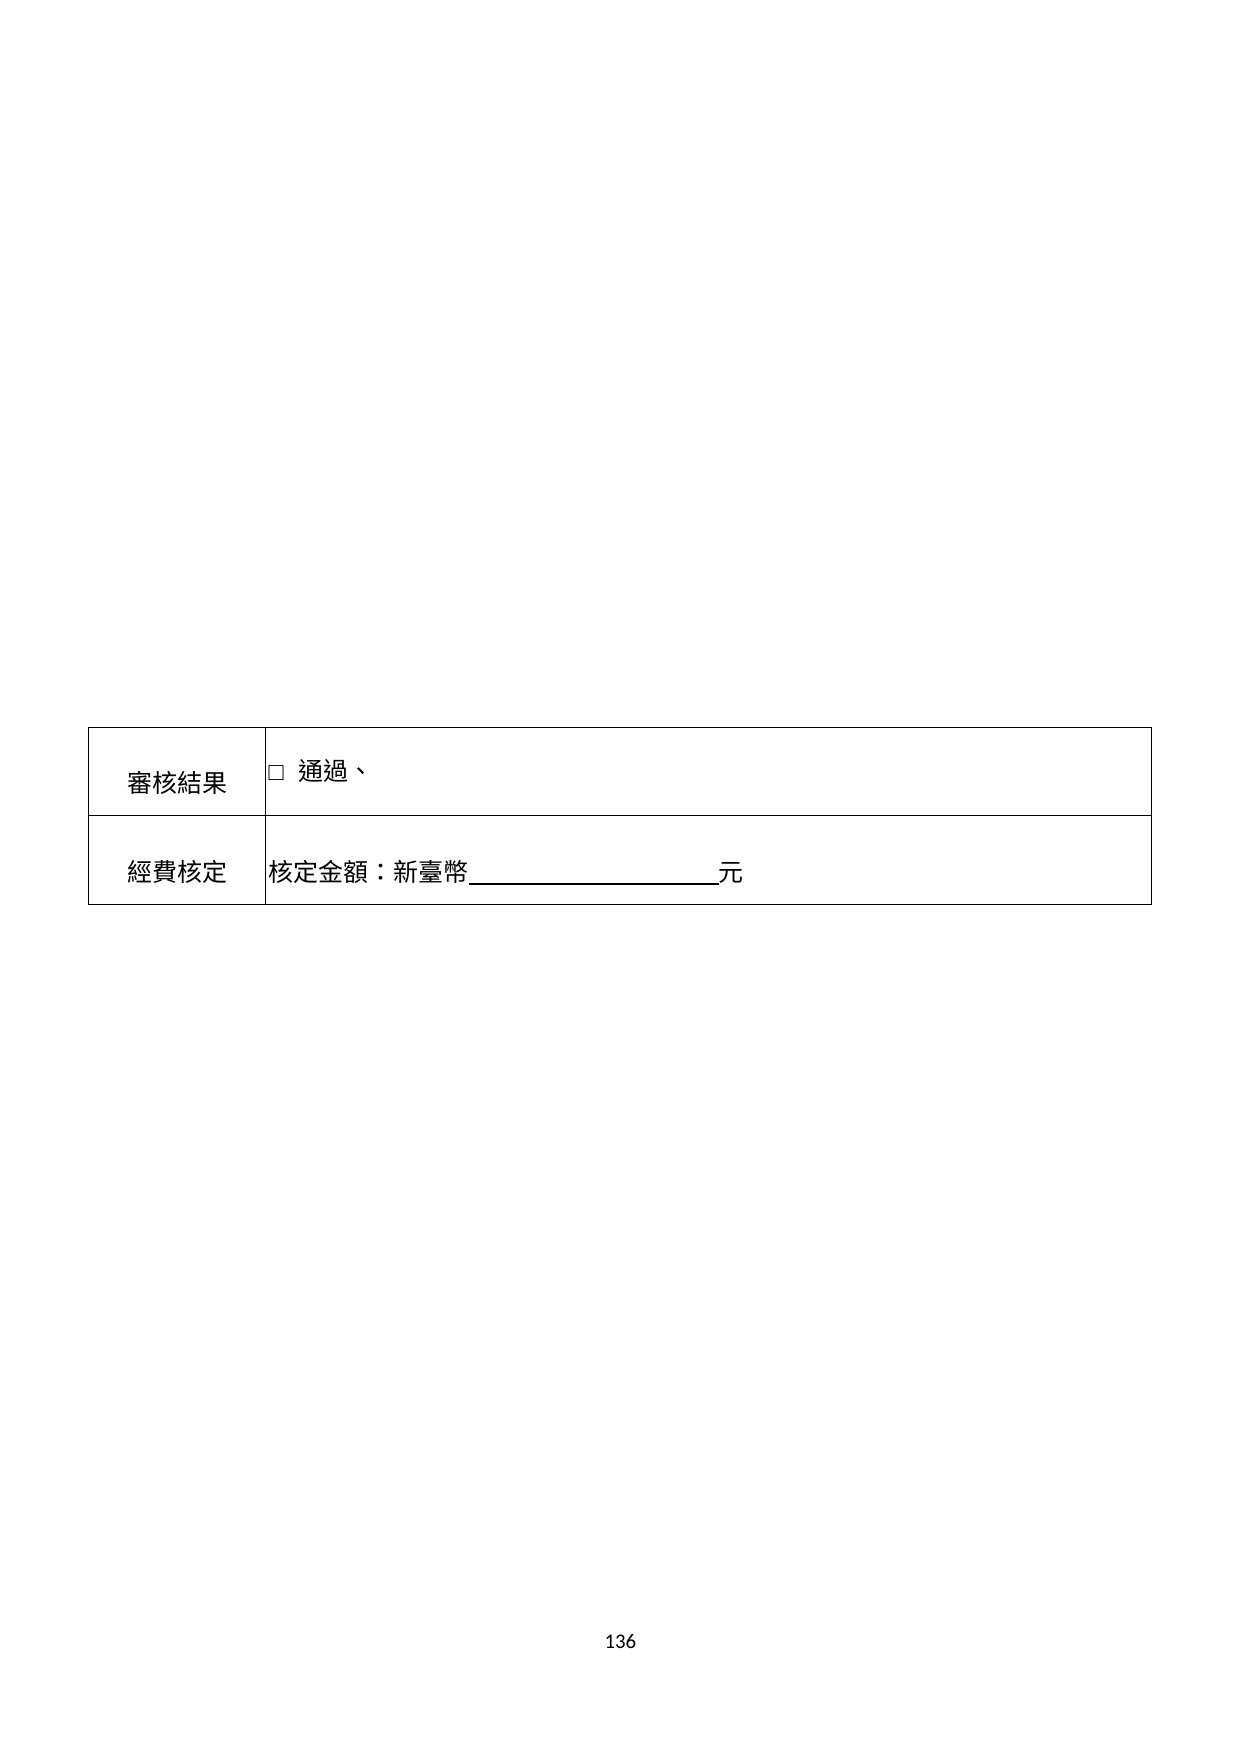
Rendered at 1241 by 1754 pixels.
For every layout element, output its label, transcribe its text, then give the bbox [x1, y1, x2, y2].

table_cell 核定金額：新臺幣 元 [266, 816, 1151, 904]
table_cell 審核結果 [89, 728, 265, 815]
table_cell □ 通過、 □ 不通過 [266, 728, 1151, 815]
table_cell 經費核定 [89, 816, 265, 904]
